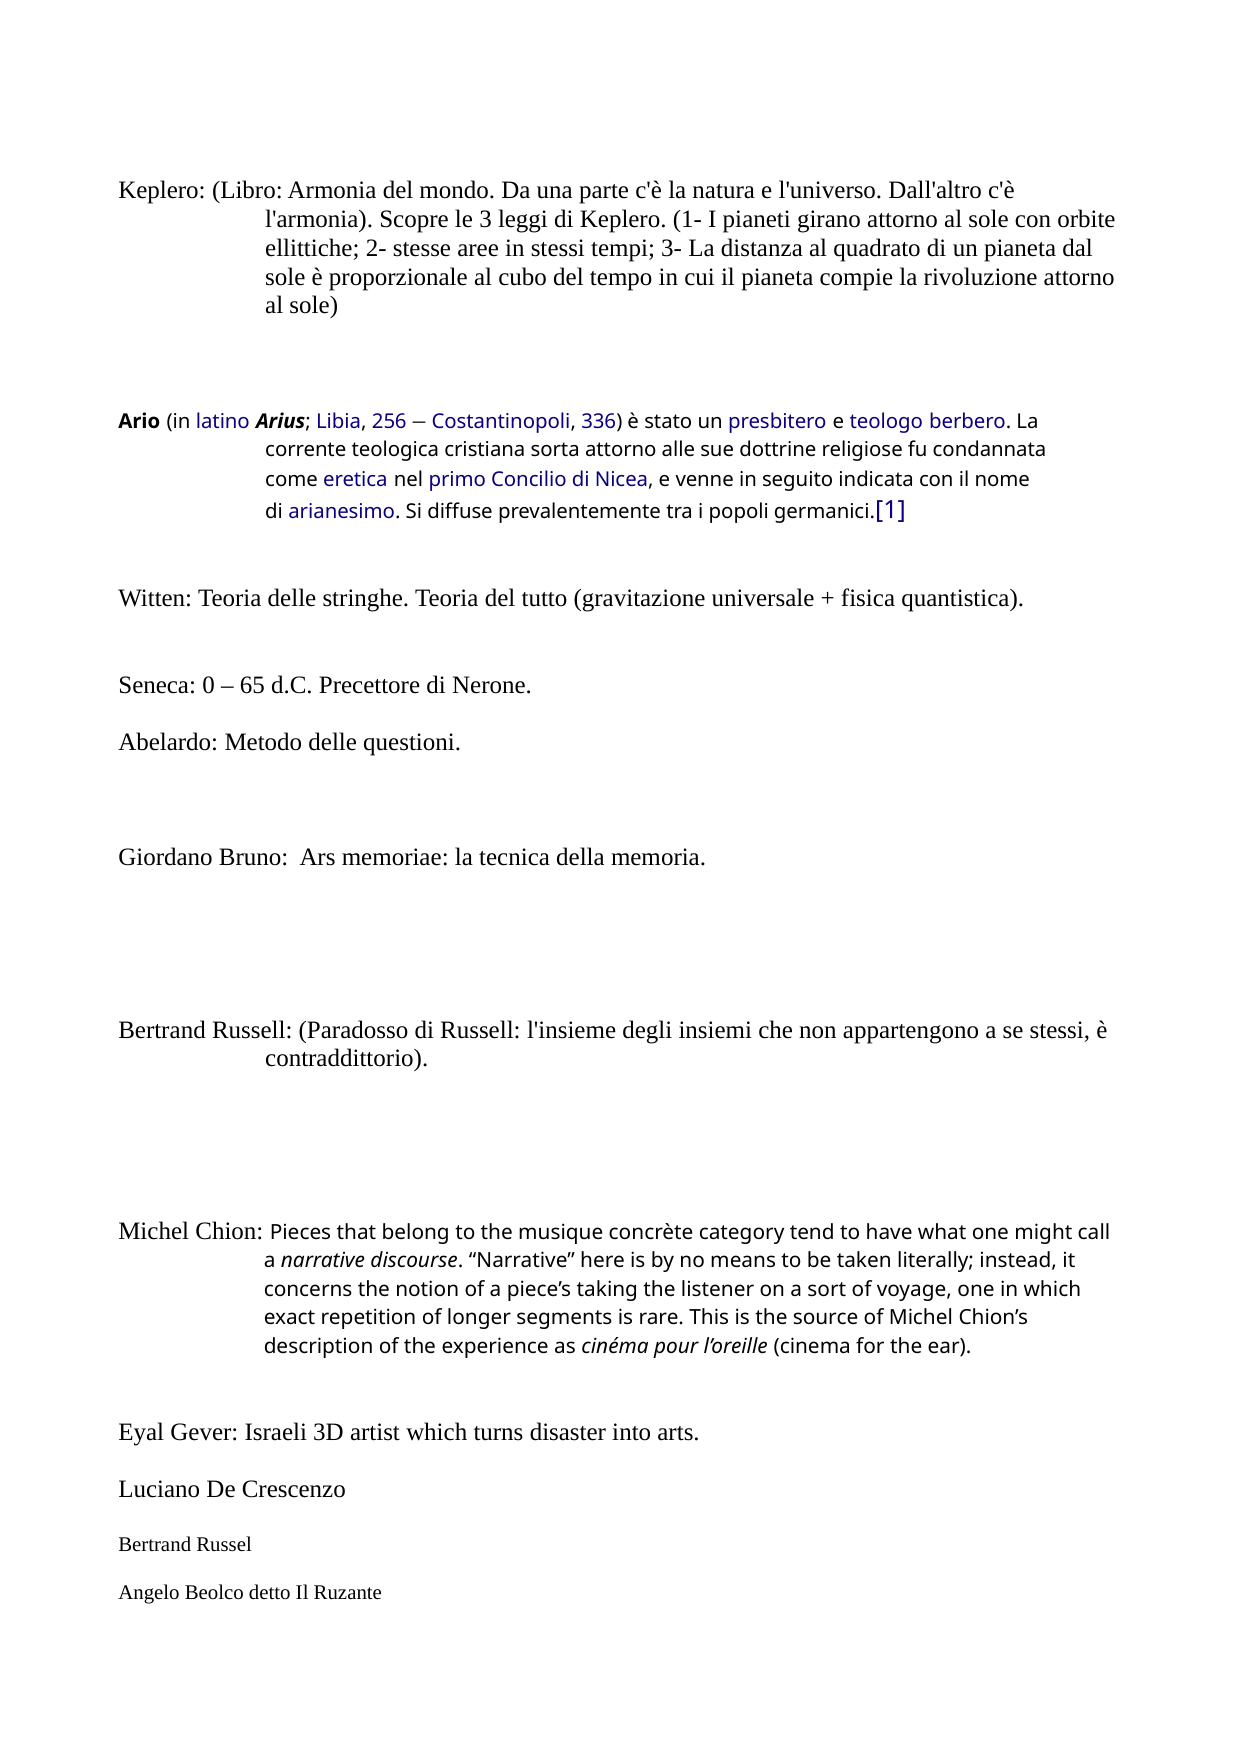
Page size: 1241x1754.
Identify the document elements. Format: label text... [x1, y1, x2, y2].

text Luciano De Crescenzo [118, 1474, 1122, 1503]
text Eyal Gever: Israeli 3D artist which turns disaster into arts. [118, 1417, 1122, 1445]
text Witten: Teoria delle stringhe. Teoria del tutto (gravitazione universale + fisica quantistica). [118, 583, 1122, 612]
text Ario (in latino Arius; Libia, 256 – Costantinopoli, 336) è stato un presbitero e teologo berbero. La corrente teologica cristiana sorta attorno alle sue dottrine religiose fu condannata come eretica nel primo Concilio di Nicea, e venne in seguito indicata con il nome di arianesimo. Si diffuse prevalentemente tra i popoli germanici.[1] [118, 406, 1122, 526]
text Seneca: 0 – 65 d.C. Precettore di Nerone. [118, 670, 1122, 698]
text Giordano Bruno: Ars memoriae: la tecnica della memoria. [118, 842, 1122, 871]
text Bertrand Russell: (Paradosso di Russell: l'insieme degli insiemi che non appartengono a se stessi, è contraddittorio). [118, 1015, 1122, 1072]
text Bertrand Russel [118, 1532, 1122, 1556]
text Michel Chion: Pieces that belong to the musique concrète category tend to have what one might call a narrative discourse. “Narrative” here is by no means to be taken literally; instead, it concerns the notion of a piece’s taking the listener on a sort of voyage, one in which exact repetition of longer segments is rare. This is the source of Michel Chion’s description of the experience as cinéma pour l’oreille (cinema for the ear). [118, 1216, 1122, 1359]
text Keplero: (Libro: Armonia del mondo. Da una parte c'è la natura e l'universo. Dall'altro c'è l'armonia). Scopre le 3 leggi di Keplero. (1- I pianeti girano attorno al sole con orbite ellittiche; 2- stesse aree in stessi tempi; 3- La distanza al quadrato di un pianeta dal sole è proporzionale al cubo del tempo in cui il pianeta compie la rivoluzione attorno al sole) [118, 176, 1122, 319]
text Abelardo: Metodo delle questioni. [118, 727, 1122, 756]
text Angelo Beolco detto Il Ruzante [118, 1580, 1122, 1604]
